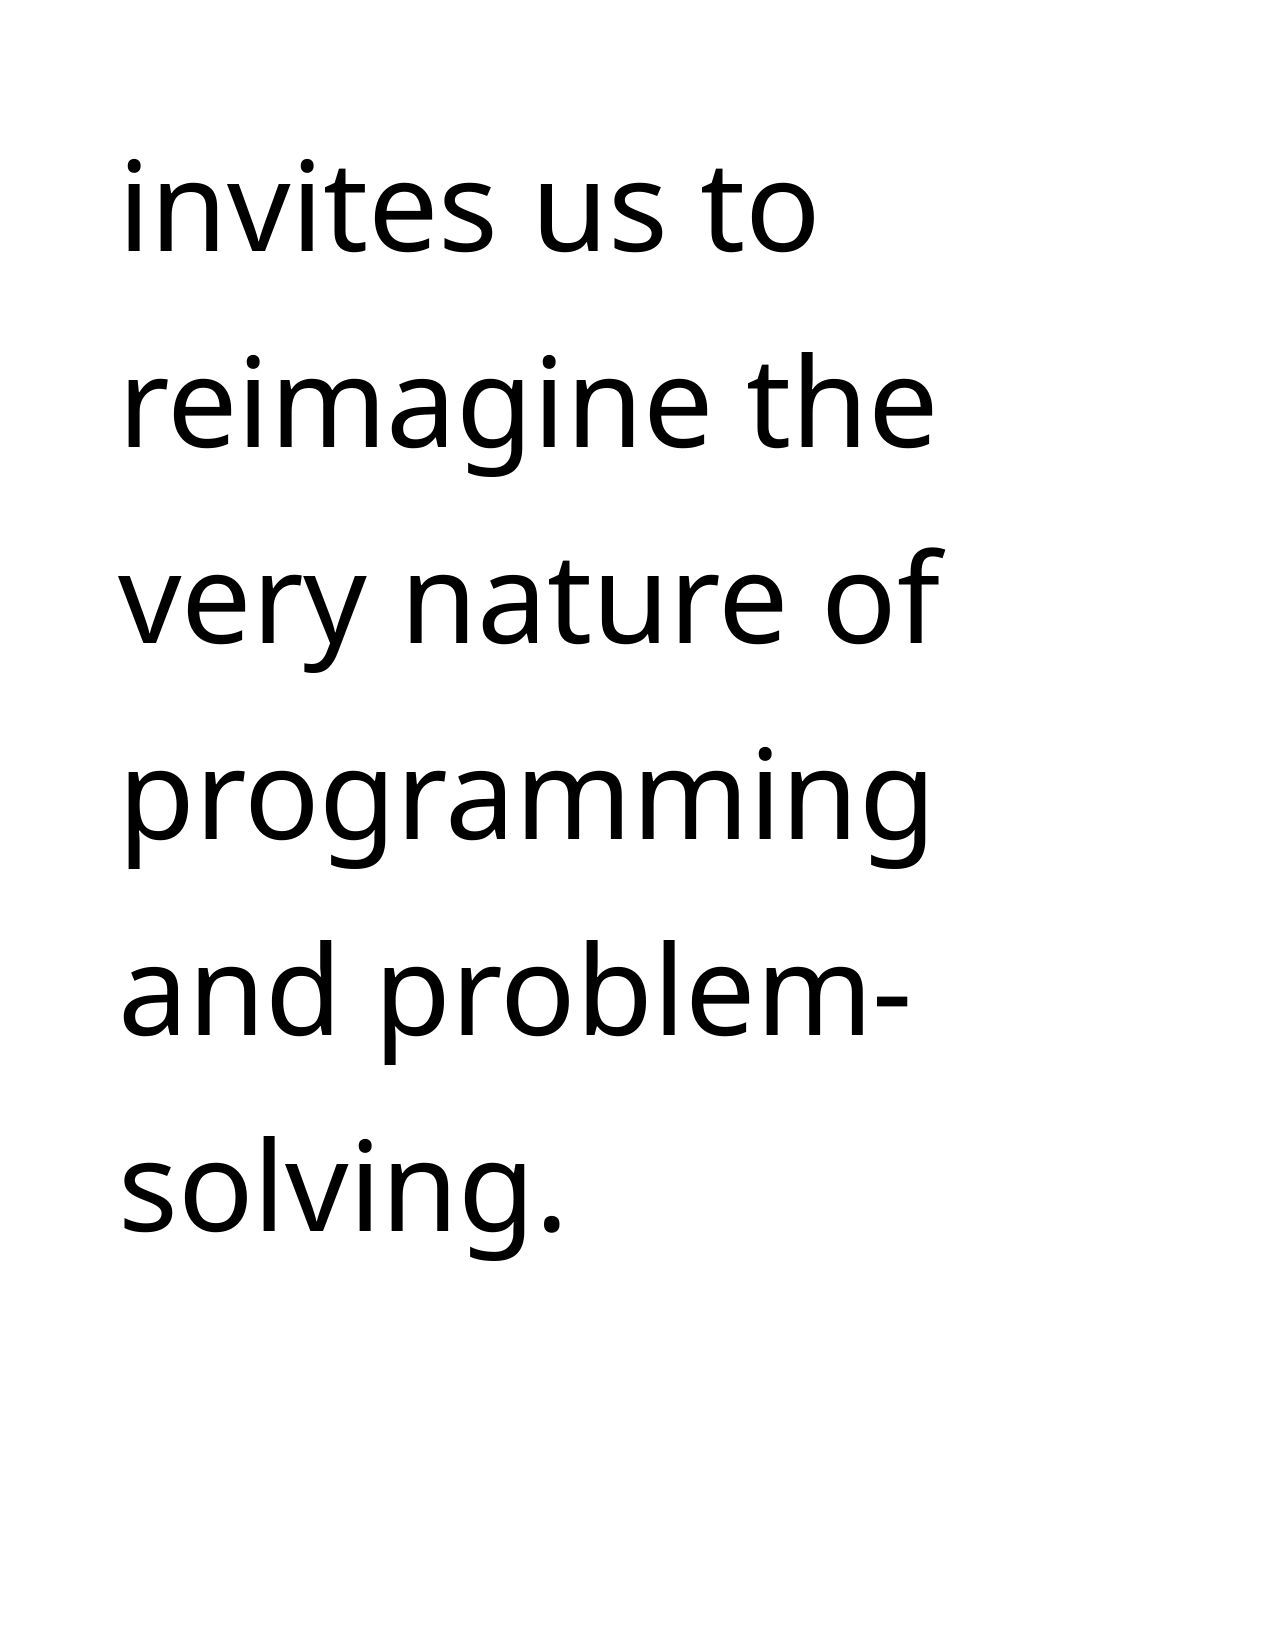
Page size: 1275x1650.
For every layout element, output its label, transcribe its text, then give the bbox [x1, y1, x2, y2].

text invites us to reimagine the very nature of programming and problem-solving. [118, 118, 1157, 1268]
